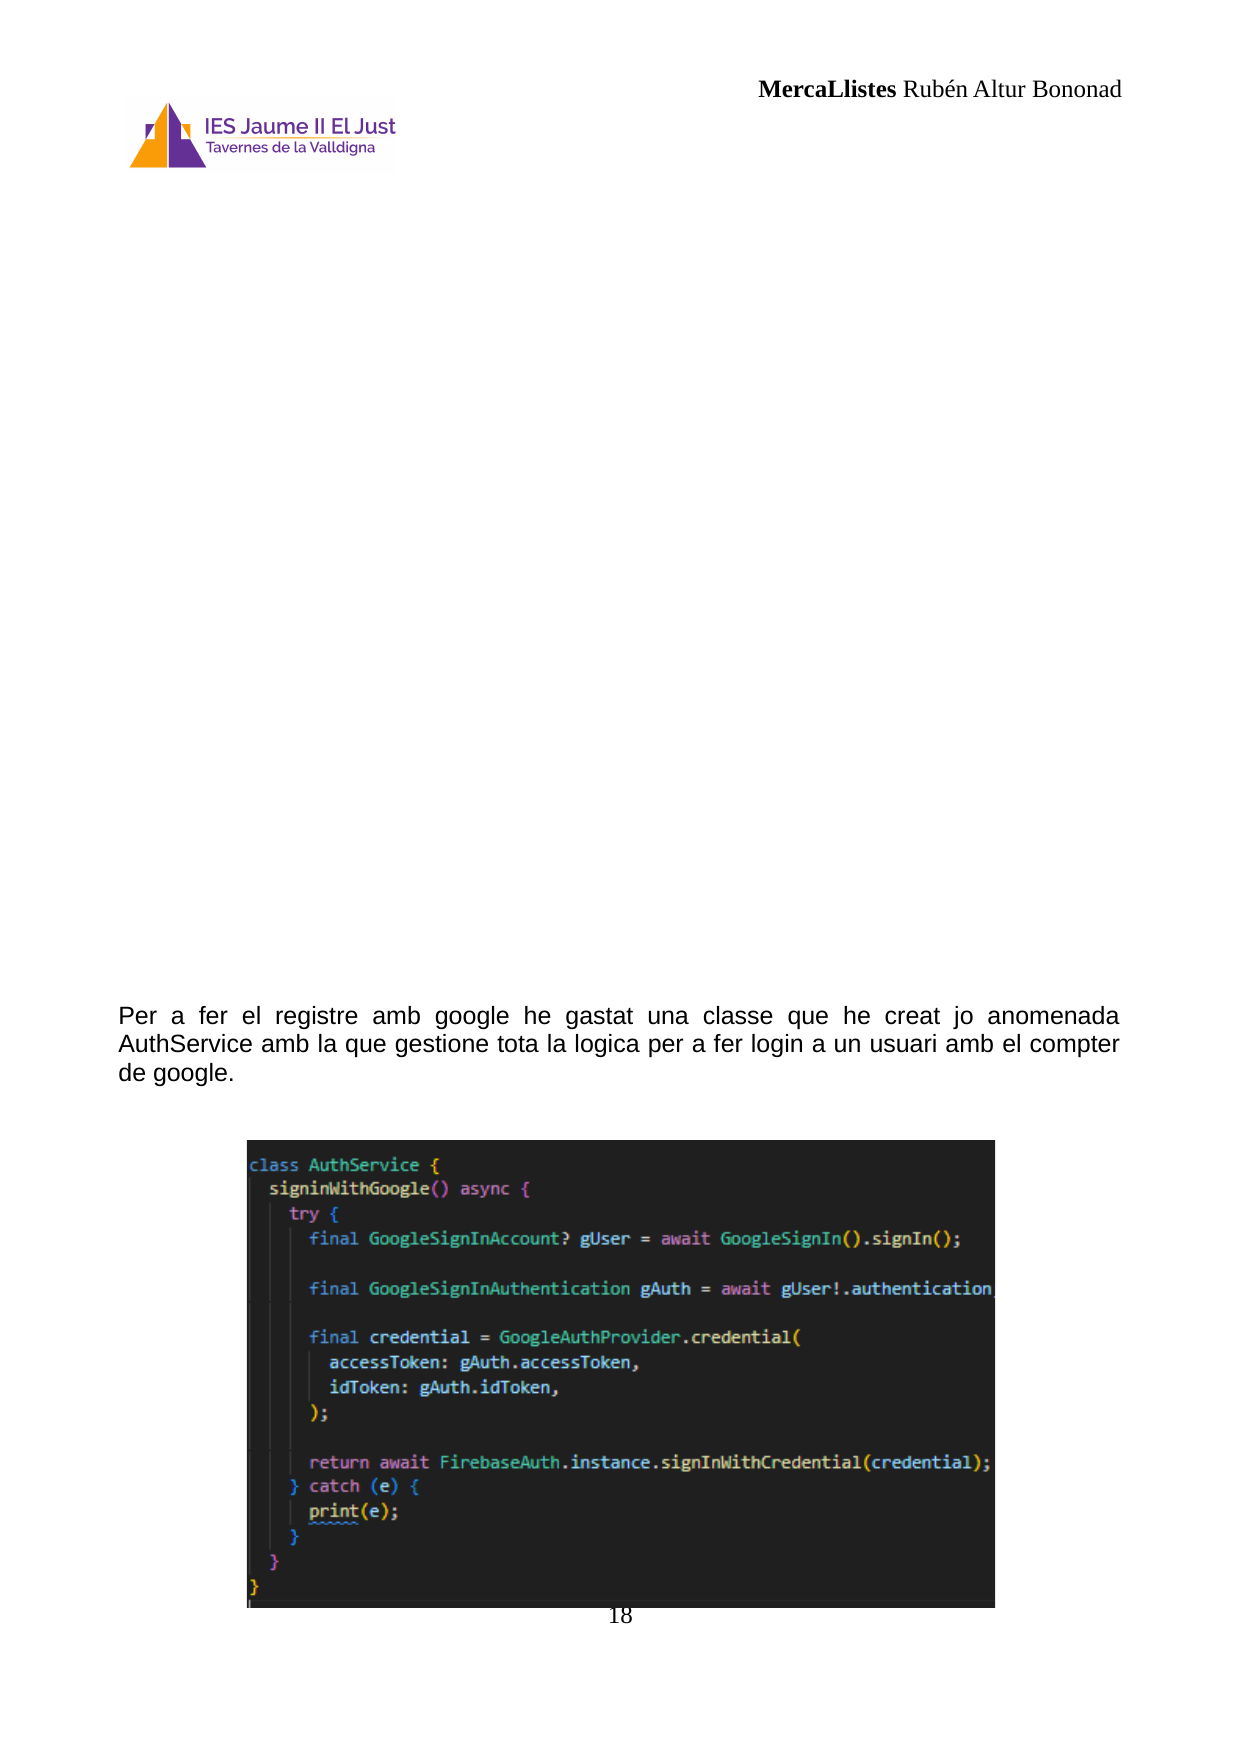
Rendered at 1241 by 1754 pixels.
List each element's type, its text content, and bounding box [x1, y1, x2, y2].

text Per a fer el registre amb google he gastat una classe que he creat jo anomenada AuthService amb la que gestione tota la logica per a fer login a un usuari amb el compter de google. [118, 1001, 1122, 1087]
